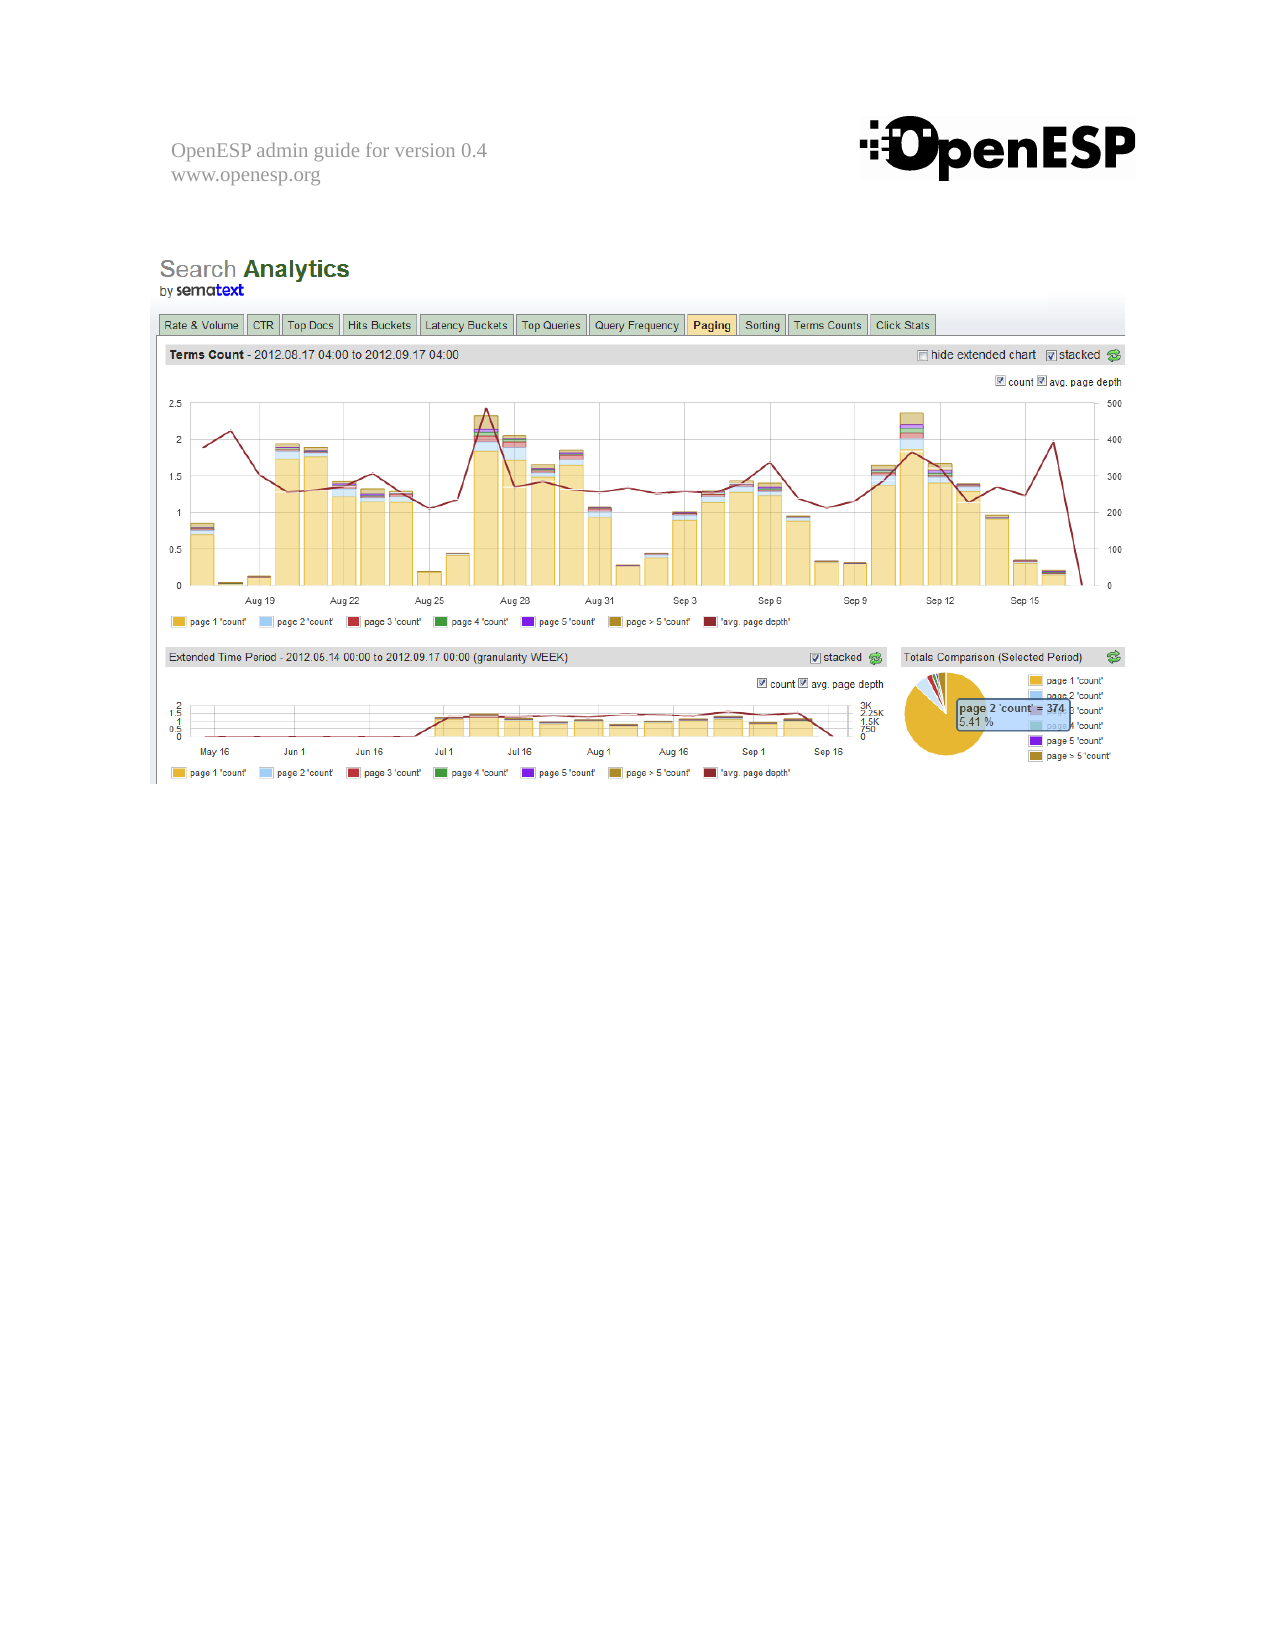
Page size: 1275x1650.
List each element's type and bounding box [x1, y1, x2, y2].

picture [859, 116, 1136, 181]
picture [150, 245, 1125, 784]
